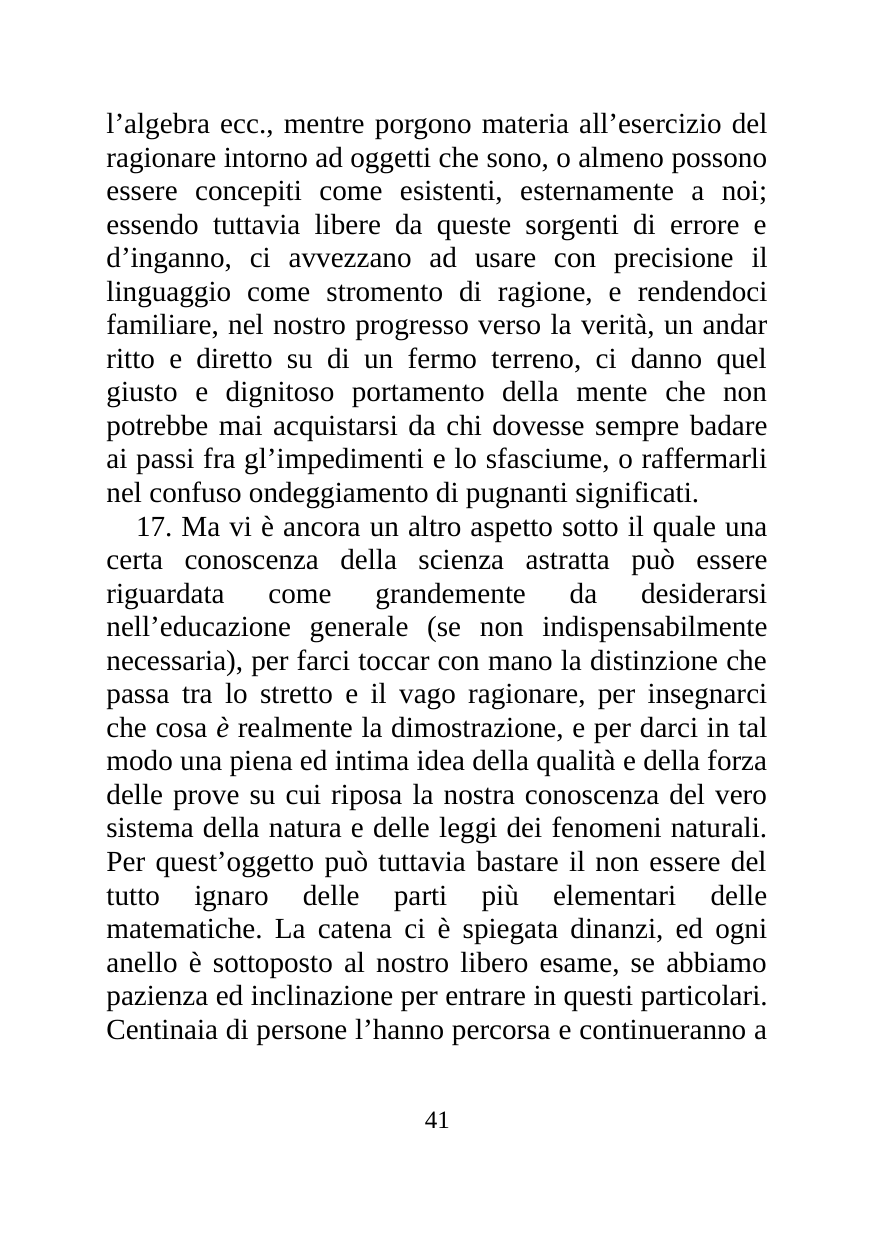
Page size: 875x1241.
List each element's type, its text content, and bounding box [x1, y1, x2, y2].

text 17. Ma vi è ancora un altro aspetto sotto il quale una certa conoscenza della scienza astratta può essere riguardata come grandemente da desiderarsi nell’educazione generale (se non indispensabilmente necessaria), per farci toccar con mano la distinzione che passa tra lo stretto e il vago ragionare, per insegnarci che cosa è realmente la dimostrazione, e per darci in tal modo una piena ed intima idea della qualità e della forza delle prove su cui riposa la nostra conoscenza del vero sistema della natura e delle leggi dei fenomeni naturali. Per quest’oggetto può tuttavia bastare il non essere del tutto ignaro delle parti più elementari delle matematiche. La catena ci è spiegata dinanzi, ed ogni anello è sottoposto al nostro libero esame, se abbiamo pazienza ed inclinazione per entrare in questi particolari. Centinaia di persone l’hanno percorsa e continueranno a [106, 509, 768, 1045]
text l’algebra ecc., mentre porgono materia all’esercizio del ragionare intorno ad oggetti che sono, o almeno possono essere concepiti come esistenti, esternamente a noi; essendo tuttavia libere da queste sorgenti di errore e d’inganno, ci avvezzano ad usare con precisione il linguaggio come stromento di ragione, e rendendoci familiare, nel nostro progresso verso la verità, un andar ritto e diretto su di un fermo terreno, ci danno quel giusto e dignitoso portamento della mente che non potrebbe mai acquistarsi da chi dovesse sempre badare ai passi fra gl’impedimenti e lo sfasciume, o raffermarli nel confuso ondeggiamento di pugnanti significati. [106, 106, 768, 509]
